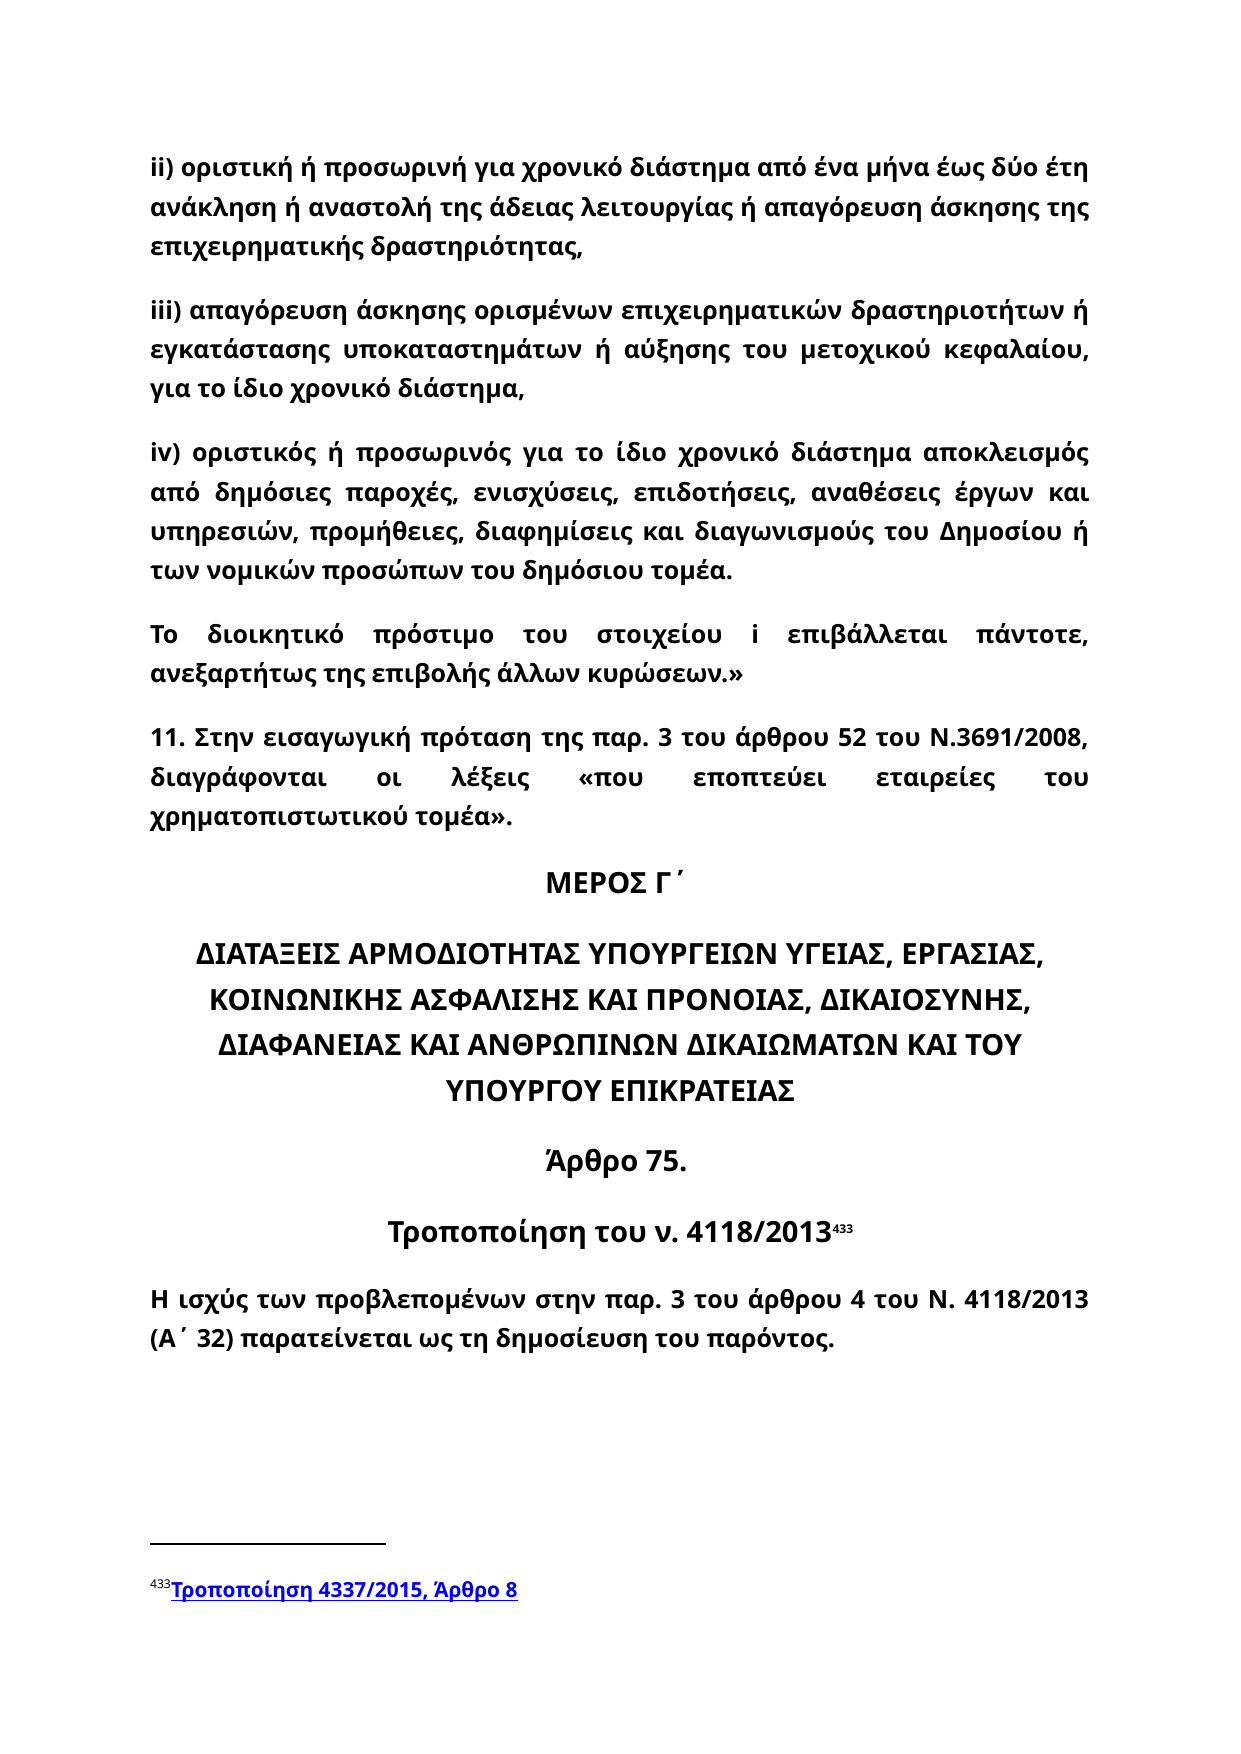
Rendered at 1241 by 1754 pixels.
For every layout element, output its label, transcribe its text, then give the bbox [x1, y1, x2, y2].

text iii) απαγόρευση άσκησης ορισμένων επιχειρηματικών δραστηριοτήτων ή εγκατάστασης υποκαταστημάτων ή αύξησης του μετοχικού κεφαλαίου, για το ίδιο χρονικό διάστημα, [150, 292, 1090, 405]
text Το διοικητικό πρόστιμο του στοιχείου i επιβάλλεται πάντοτε, ανεξαρτήτως της επιβολής άλλων κυρώσεων.» [150, 617, 1090, 690]
subtitle ΜΕΡΟΣ Γ΄ [150, 862, 1090, 902]
text Η ισχύς των προβλεπομένων στην παρ. 3 του άρθρου 4 του Ν. 4118/2013 (Α΄ 32) παρατείνεται ως τη δημοσίευση του παρόντος. [150, 1282, 1090, 1355]
subtitle Τροποποίηση του ν. 4118/2013 [150, 1211, 1090, 1251]
subtitle Άρθρο 75. [150, 1141, 1090, 1180]
subtitle ΔΙΑΤΑΞΕΙΣ ΑΡΜΟΔΙΟΤΗΤΑΣ ΥΠΟΥΡΓΕΙΩΝ ΥΓΕΙΑΣ, ΕΡΓΑΣΙΑΣ, ΚΟΙΝΩΝΙΚΗΣ ΑΣΦΑΛΙΣΗΣ ΚΑΙ ΠΡΟΝΟΙΑΣ, ΔΙΚΑΙΟΣΥΝΗΣ, ΔΙΑΦΑΝΕΙΑΣ ΚΑΙ ΑΝΘΡΩΠΙΝΩΝ ΔΙΚΑΙΩΜΑΤΩΝ ΚΑΙ ΤΟΥ ΥΠΟΥΡΓΟΥ ΕΠΙΚΡΑΤΕΙΑΣ [150, 933, 1090, 1110]
text Τροποποίηση 4337/2015, Άρθρο 8 [150, 1576, 1090, 1604]
text ii) οριστική ή προσωρινή για χρονικό διάστημα από ένα μήνα έως δύο έτη ανάκληση ή αναστολή της άδειας λειτουργίας ή απαγόρευση άσκησης της επιχειρηματικής δραστηριότητας, [150, 150, 1090, 262]
text iv) οριστικός ή προσωρινός για το ίδιο χρονικό διάστημα αποκλεισμός από δημόσιες παροχές, ενισχύσεις, επιδοτήσεις, αναθέσεις έργων και υπηρεσιών, προμήθειες, διαφημίσεις και διαγωνισμούς του Δημοσίου ή των νομικών προσώπων του δημόσιου τομέα. [150, 435, 1090, 587]
text 11. Στην εισαγωγική πρόταση της παρ. 3 του άρθρου 52 του Ν.3691/2008, διαγράφονται οι λέξεις «που εποπτεύει εταιρείες του χρηματοπιστωτικού τομέα». [150, 720, 1090, 832]
